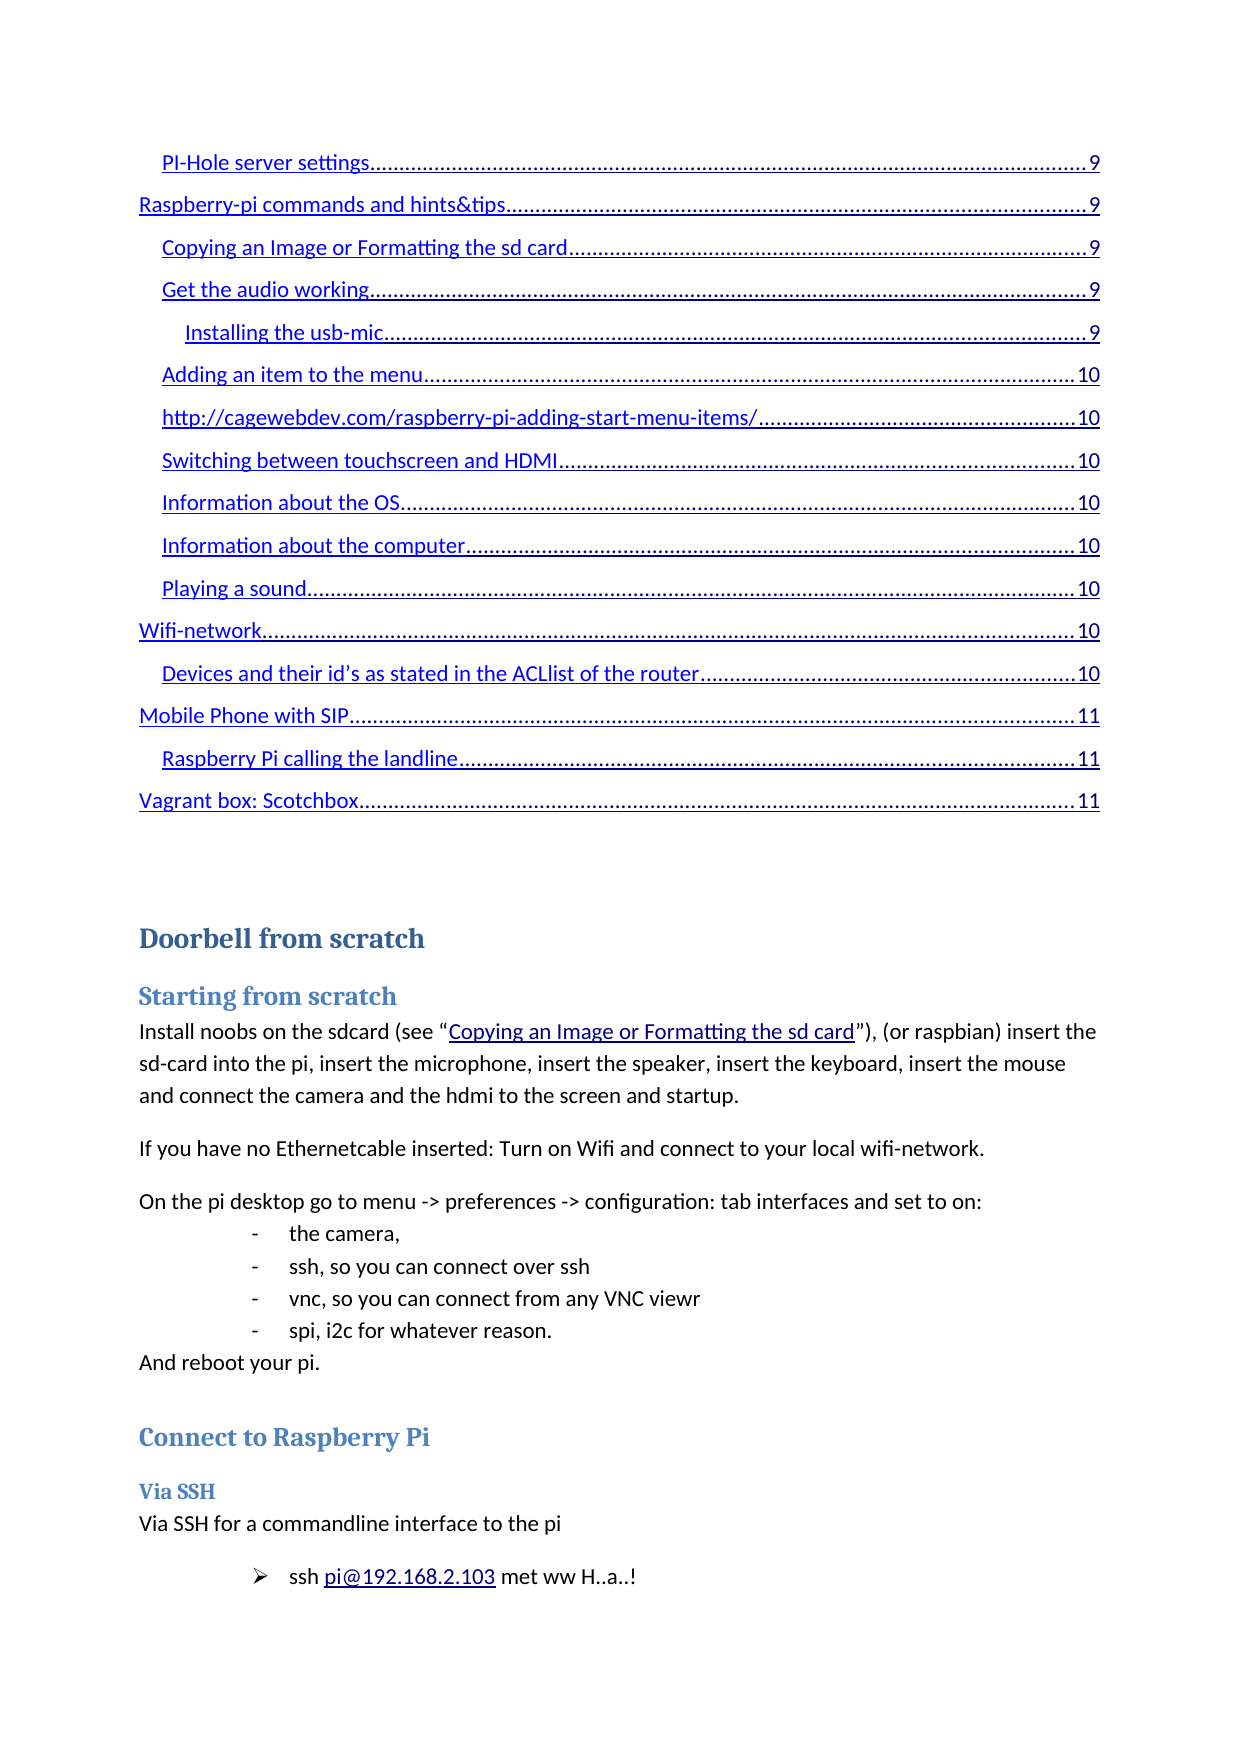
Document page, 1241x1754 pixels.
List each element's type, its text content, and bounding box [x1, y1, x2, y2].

text http://cagewebdev.com/raspberry-pi-adding-start-menu-items/ 10 [162, 403, 1101, 431]
text Get the audio working 9 [162, 275, 1101, 303]
text On the pi desktop go to menu -> preferences -> configuration: tab interfaces and set to on: [139, 1187, 1101, 1215]
text Adding an item to the menu 10 [162, 361, 1101, 389]
list vnc, so you can connect from any VNC viewr [251, 1284, 1101, 1312]
text Wifi-network 10 [139, 616, 1101, 644]
subtitle Doorbell from scratch [139, 922, 1101, 955]
subtitle Starting from scratch [139, 981, 1101, 1012]
text Raspberry Pi calling the landline 11 [162, 744, 1101, 772]
list ssh, so you can connect over ssh [251, 1252, 1101, 1280]
subtitle Via SSH [139, 1479, 1101, 1505]
text Devices and their id’s as stated in the ACLlist of the router 10 [162, 659, 1101, 687]
text Mobile Phone with SIP 11 [139, 701, 1101, 729]
text Copying an Image or Formatting the sd card 9 [162, 233, 1101, 261]
list ssh pi@192.168.2.103 met ww H..a..! [251, 1562, 1101, 1590]
subtitle Connect to Raspberry Pi [139, 1422, 1101, 1453]
list spi, i2c for whatever reason. [251, 1316, 1101, 1344]
text And reboot your pi. [139, 1348, 1101, 1376]
text Install noobs on the sdcard (see “Copying an Image or Formatting the sd card”), (or raspbian) insert the sd-card into the pi, insert the microphone, insert the speaker, insert the keyboard, insert the mouse and connect the camera and the hdmi to the screen and startup. [139, 1017, 1101, 1109]
text Raspberry-pi commands and hints&tips 9 [139, 190, 1101, 218]
text Via SSH for a commandline interface to the pi [139, 1509, 1101, 1537]
list the camera, [251, 1219, 1101, 1248]
text Playing a sound 10 [162, 574, 1101, 602]
text Switching between touchscreen and HDMI 10 [162, 446, 1101, 474]
text If you have no Ethernetcable inserted: Turn on Wifi and connect to your local wifi-network. [139, 1134, 1101, 1162]
text Information about the OS 10 [162, 488, 1101, 516]
text PI-Hole server settings 9 [162, 148, 1101, 176]
text Information about the computer 10 [162, 531, 1101, 559]
text Vagrant box: Scotchbox 11 [139, 787, 1101, 815]
text Installing the usb-mic 9 [185, 318, 1101, 346]
